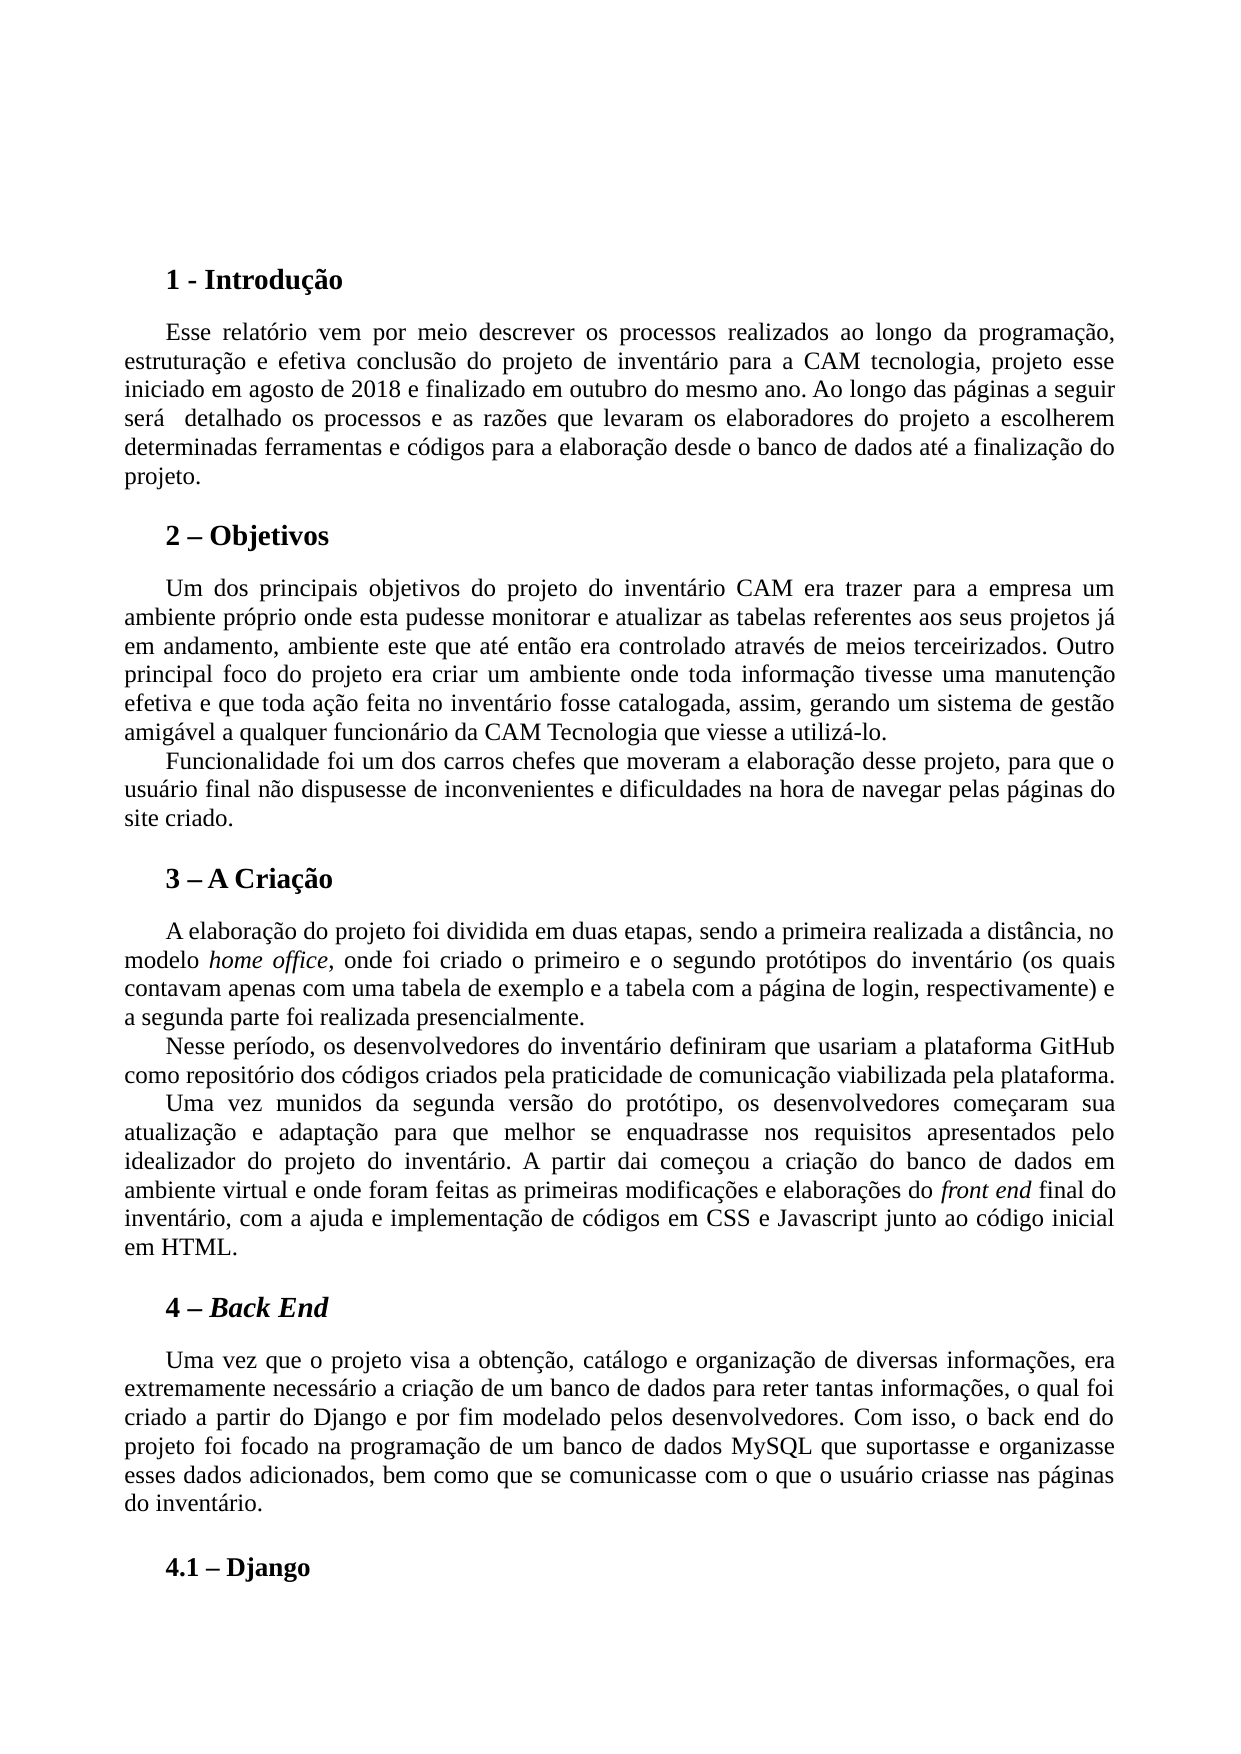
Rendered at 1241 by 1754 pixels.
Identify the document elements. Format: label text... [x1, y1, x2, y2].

text A elaboração do projeto foi dividida em duas etapas, sendo a primeira realizada a distância, no modelo home office, onde foi criado o primeiro e o segundo protótipos do inventário (os quais contavam apenas com uma tabela de exemplo e a tabela com a página de login, respectivamente) e a segunda parte foi realizada presencialmente. [124, 916, 1116, 1031]
text 4 – Back End [124, 1290, 1116, 1323]
text Uma vez que o projeto visa a obtenção, catálogo e organização de diversas informações, era extremamente necessário a criação de um banco de dados para reter tantas informações, o qual foi criado a partir do Django e por fim modelado pelos desenvolvedores. Com isso, o back end do projeto foi focado na programação de um banco de dados MySQL que suportasse e organizasse esses dados adicionados, bem como que se comunicasse com o que o usuário criasse nas páginas do inventário. [124, 1345, 1116, 1517]
text Nesse período, os desenvolvedores do inventário definiram que usariam a plataforma GitHub como repositório dos códigos criados pela praticidade de comunicação viabilizada pela plataforma. [124, 1031, 1116, 1088]
text 1 - Introdução [124, 262, 1116, 295]
text 4.1 – Django [124, 1551, 1116, 1582]
text Esse relatório vem por meio descrever os processos realizados ao longo da programação, estruturação e efetiva conclusão do projeto de inventário para a CAM tecnologia, projeto esse iniciado em agosto de 2018 e finalizado em outubro do mesmo ano. Ao longo das páginas a seguir será detalhado os processos e as razões que levaram os elaboradores do projeto a escolherem determinadas ferramentas e códigos para a elaboração desde o banco de dados até a finalização do projeto. [124, 317, 1116, 489]
text Um dos principais objetivos do projeto do inventário CAM era trazer para a empresa um ambiente próprio onde esta pudesse monitorar e atualizar as tabelas referentes aos seus projetos já em andamento, ambiente este que até então era controlado através de meios terceirizados. Outro principal foco do projeto era criar um ambiente onde toda informação tivesse uma manutenção efetiva e que toda ação feita no inventário fosse catalogada, assim, gerando um sistema de gestão amigável a qualquer funcionário da CAM Tecnologia que viesse a utilizá-lo. [124, 573, 1116, 746]
text Funcionalidade foi um dos carros chefes que moveram a elaboração desse projeto, para que o usuário final não dispusesse de inconvenientes e dificuldades na hora de navegar pelas páginas do site criado. [124, 746, 1116, 832]
text Uma vez munidos da segunda versão do protótipo, os desenvolvedores começaram sua atualização e adaptação para que melhor se enquadrasse nos requisitos apresentados pelo idealizador do projeto do inventário. A partir dai começou a criação do banco de dados em ambiente virtual e onde foram feitas as primeiras modificações e elaborações do front end final do inventário, com a ajuda e implementação de códigos em CSS e Javascript junto ao código inicial em HTML. [124, 1088, 1116, 1261]
text 2 – Objetivos [124, 518, 1116, 552]
text 3 – A Criação [124, 861, 1116, 894]
